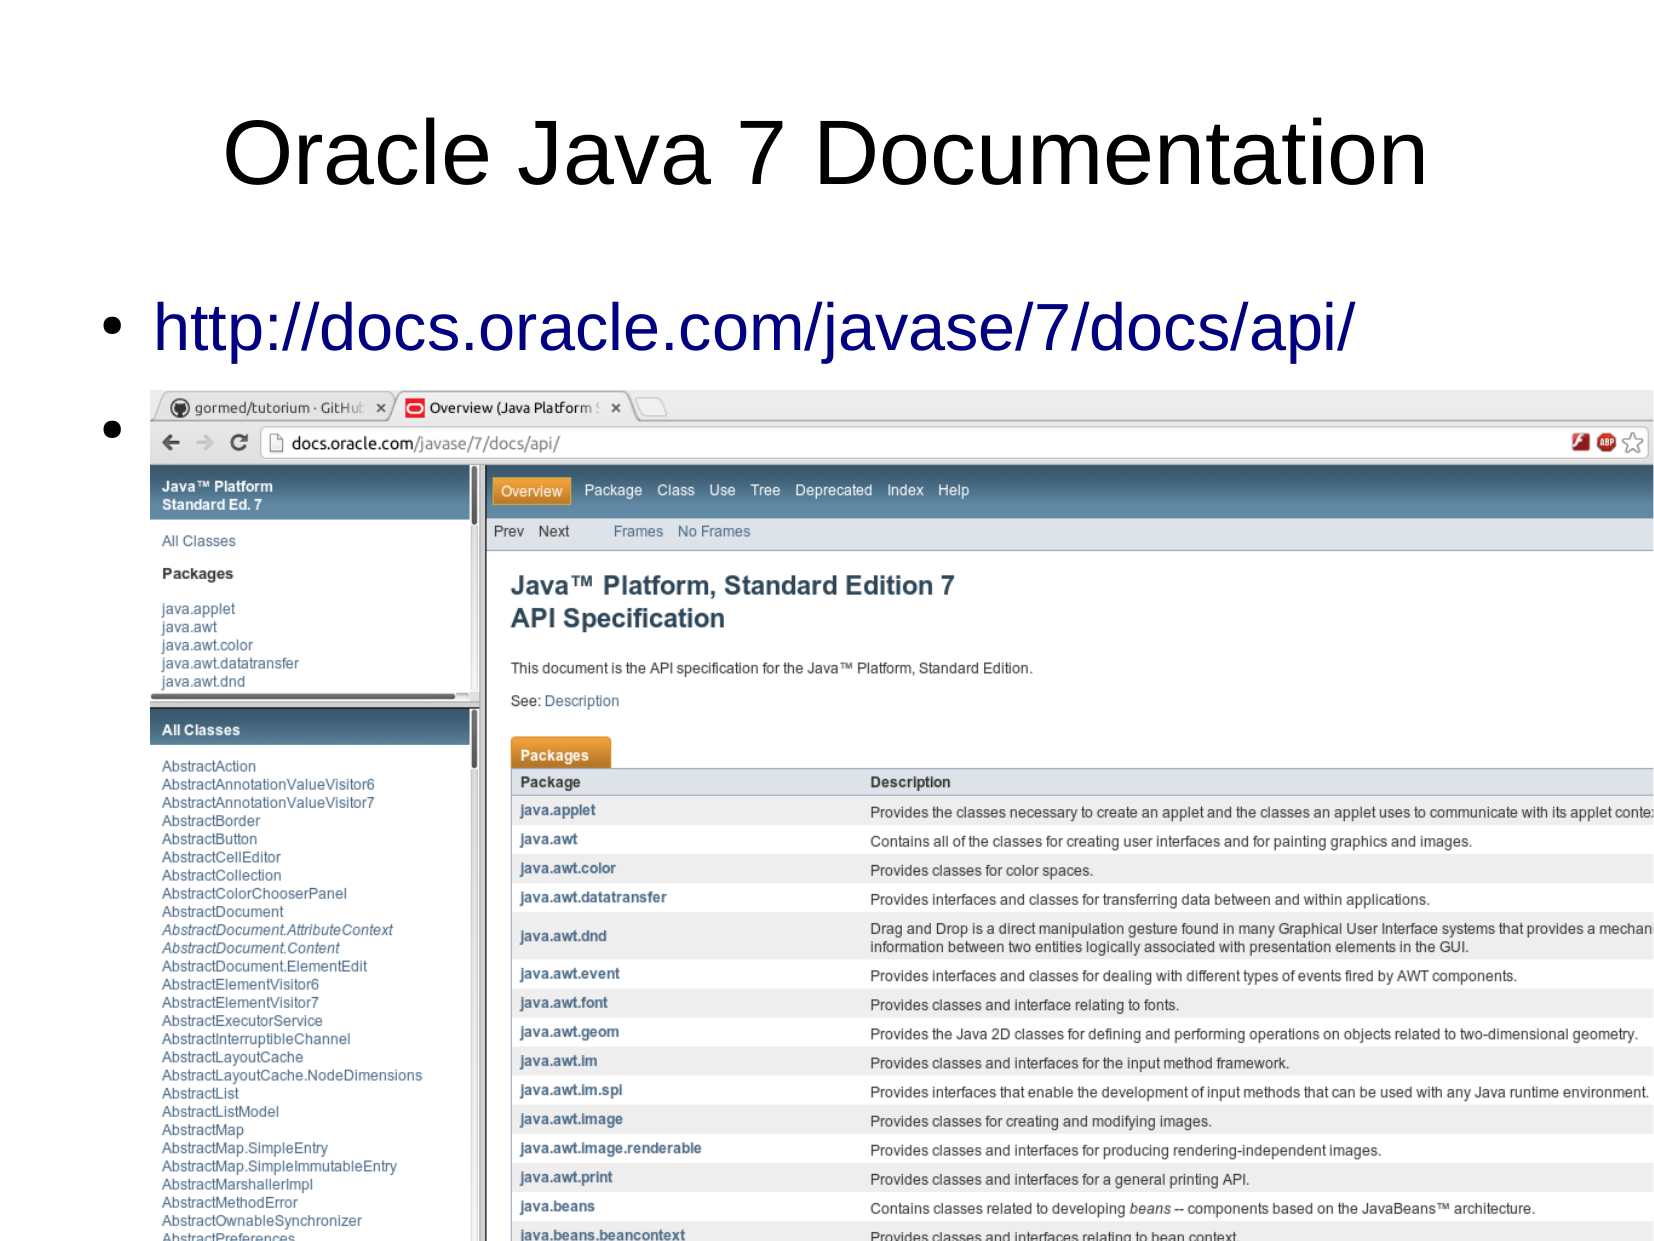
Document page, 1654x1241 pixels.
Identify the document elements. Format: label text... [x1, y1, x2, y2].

list http://docs.oracle.com/javase/7/docs/api/ [82, 290, 1538, 1010]
title Oracle Java 7 Documentation [82, 49, 1571, 257]
picture [150, 390, 1654, 1241]
